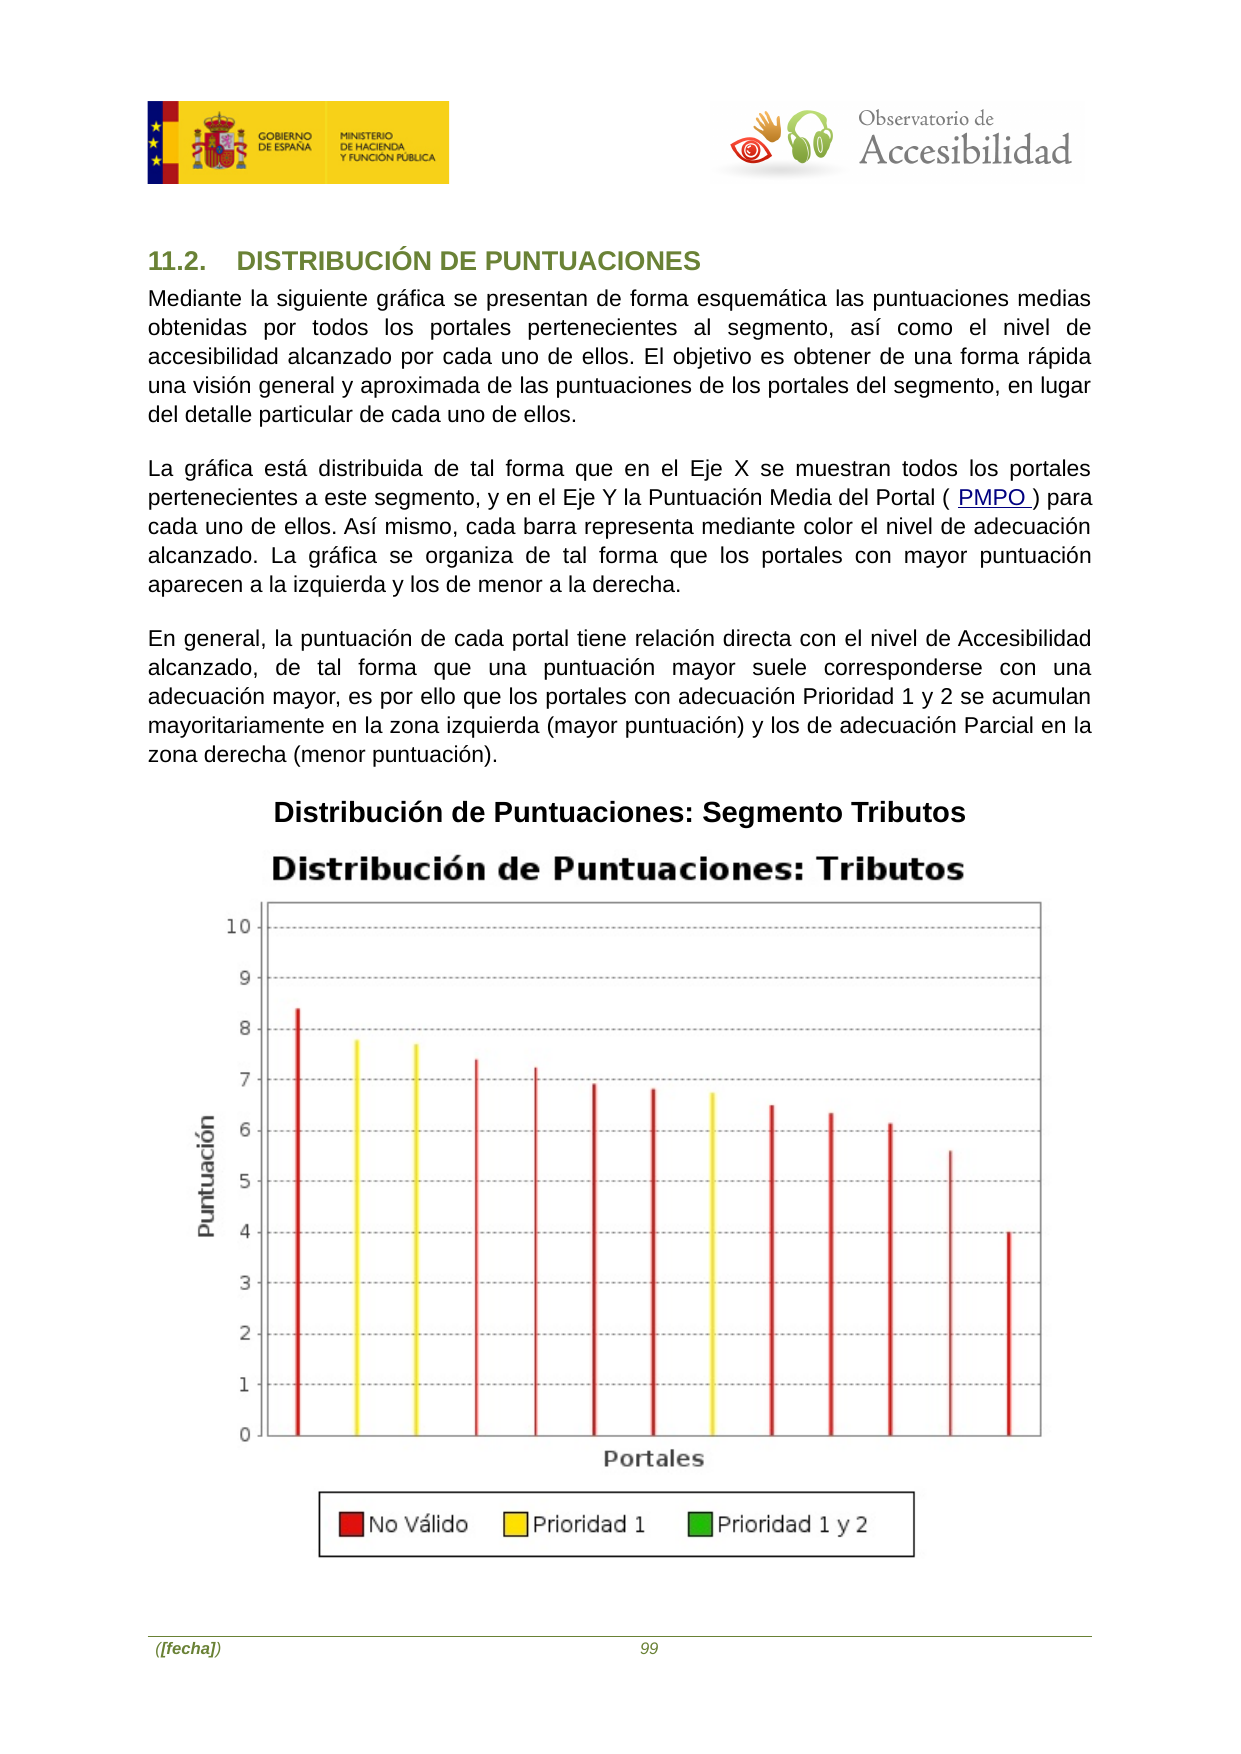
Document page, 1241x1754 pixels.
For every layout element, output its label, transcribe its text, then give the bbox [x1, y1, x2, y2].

picture [147, 101, 450, 184]
picture [710, 101, 1086, 184]
picture [175, 849, 1059, 1559]
text La gráfica está distribuida de tal forma que en el Eje X se muestran todos los portales pertenecientes a este segmento, y en el Eje Y la Puntuación Media del Portal ( PMPO ) para cada uno de ellos. Así mismo, cada barra representa mediante color el nivel de adecuación alcanzado. La gráfica se organiza de tal forma que los portales con mayor puntuación aparecen a la izquierda y los de menor a la derecha. [148, 455, 1092, 597]
subtitle Distribución de puntuaciones [148, 245, 1092, 276]
text Distribución de Puntuaciones: Segmento Tributos [148, 795, 1092, 828]
text Mediante la siguiente gráfica se presentan de forma esquemática las puntuaciones medias obtenidas por todos los portales pertenecientes al segmento, así como el nivel de accesibilidad alcanzado por cada uno de ellos. El objetivo es obtener de una forma rápida una visión general y aproximada de las puntuaciones de los portales del segmento, en lugar del detalle particular de cada uno de ellos. [148, 285, 1092, 427]
text En general, la puntuación de cada portal tiene relación directa con el nivel de Accesibilidad alcanzado, de tal forma que una puntuación mayor suele corresponderse con una adecuación mayor, es por ello que los portales con adecuación Prioridad 1 y 2 se acumulan mayoritariamente en la zona izquierda (mayor puntuación) y los de adecuación Parcial en la zona derecha (menor puntuación). [148, 625, 1092, 767]
